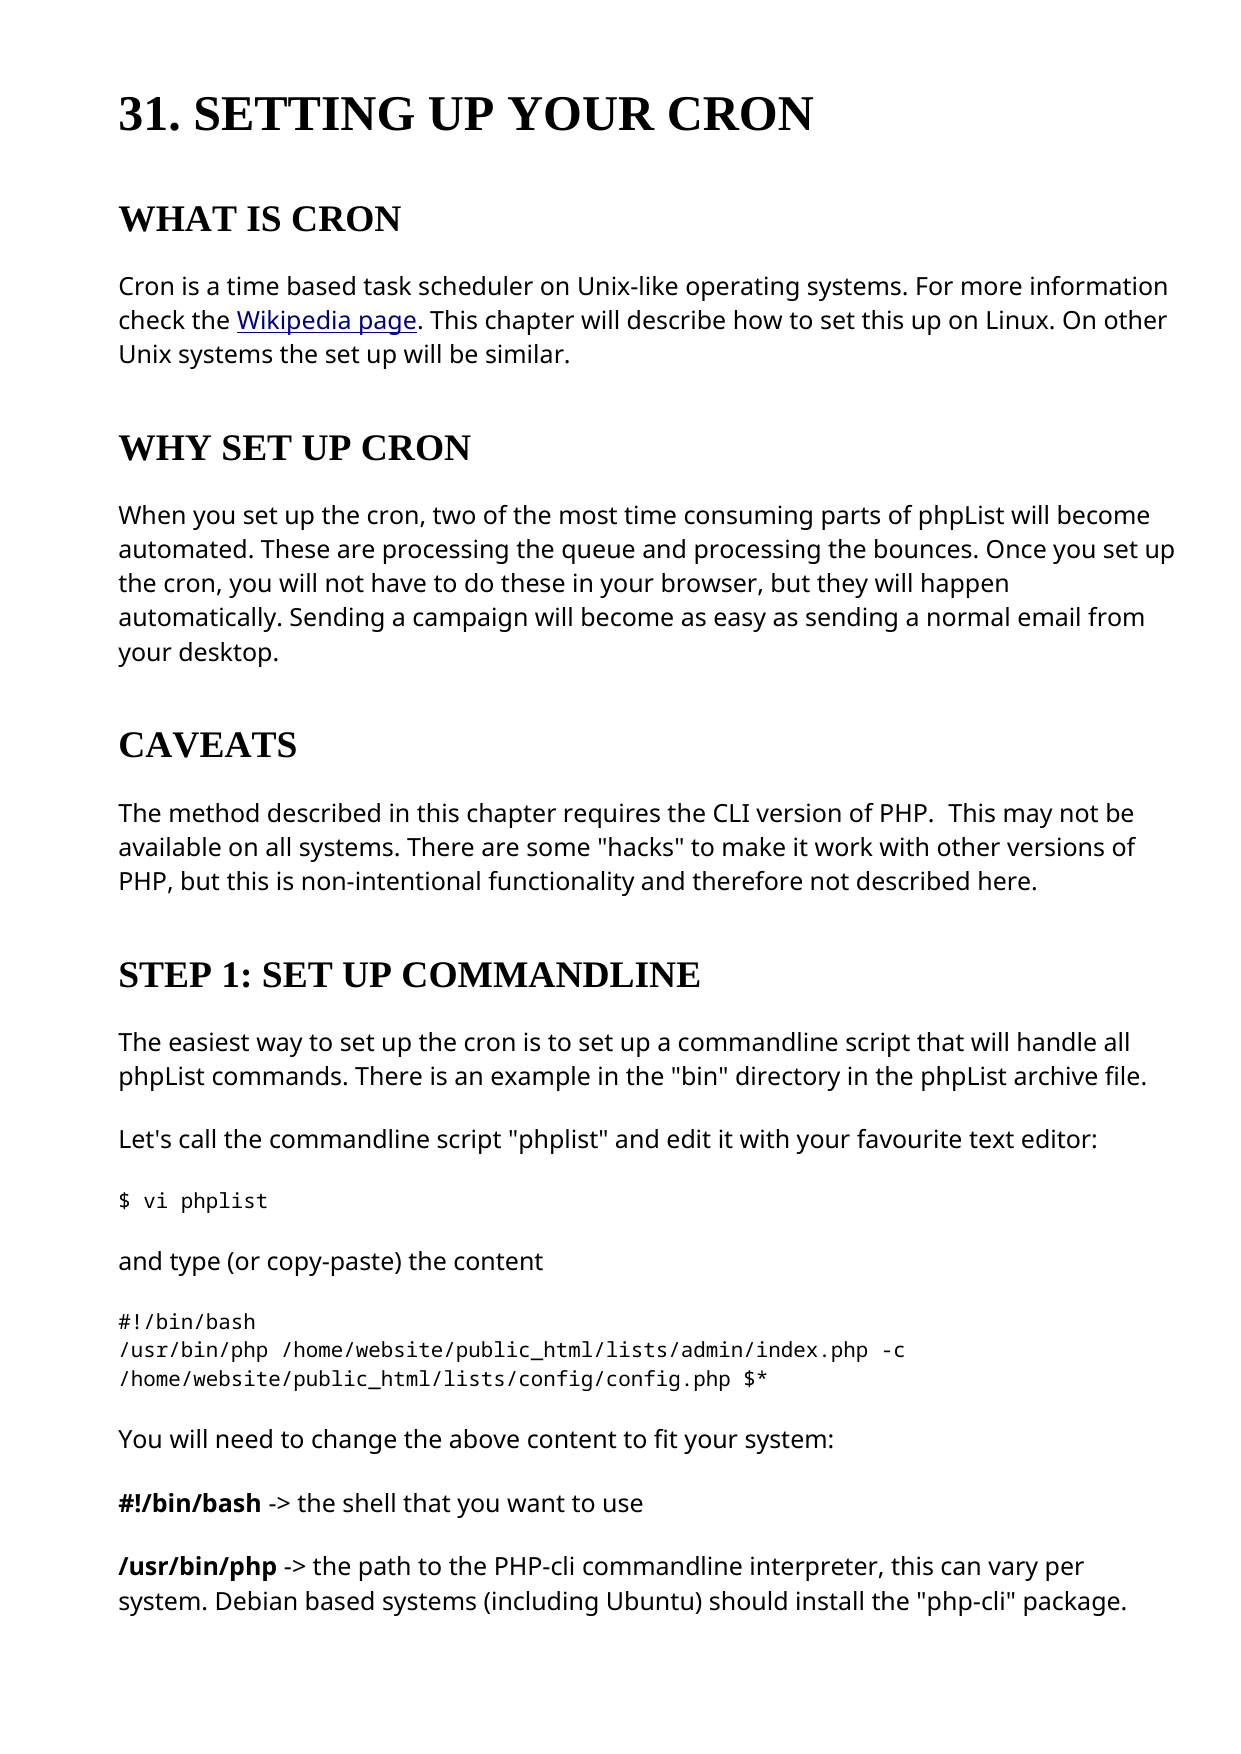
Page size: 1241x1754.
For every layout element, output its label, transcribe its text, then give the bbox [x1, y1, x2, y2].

text /usr/bin/php -> the path to the PHP-cli commandline interpreter, this can vary per system. Debian based systems (including Ubuntu) should install the "php-cli" package. [118, 1549, 1181, 1617]
text You will need to change the above content to fit your system: [118, 1422, 1181, 1456]
text When you set up the cron, two of the most time consuming parts of phpList will become automated. These are processing the queue and processing the bounces. Once you set up the cron, you will not have to do these in your browser, but they will happen automatically. Sending a campaign will become as easy as sending a normal email from your desktop. [118, 498, 1181, 668]
text /usr/bin/php /home/website/public_html/lists/admin/index.php -c /home/website/public_html/lists/config/config.php $* [118, 1336, 1181, 1392]
text Let's call the commandline script "phplist" and edit it with your favourite text editor: [118, 1122, 1181, 1156]
text $ vi phplist [118, 1186, 1181, 1214]
text and type (or copy-paste) the content [118, 1244, 1181, 1278]
subtitle Why set up cron [118, 425, 1181, 468]
text #!/bin/bash -> the shell that you want to use [118, 1486, 1181, 1519]
subtitle 31. Setting up your Cron [118, 84, 1181, 142]
subtitle What is cron [118, 196, 1181, 239]
text Cron is a time based task scheduler on Unix-like operating systems. For more information check the Wikipedia page. This chapter will describe how to set this up on Linux. On other Unix systems the set up will be similar. [118, 269, 1181, 371]
subtitle Caveats [118, 723, 1181, 766]
subtitle Step 1: set up commandline [118, 952, 1181, 995]
text The easiest way to set up the cron is to set up a commandline script that will handle all phpList commands. There is an example in the "bin" directory in the phpList archive file. [118, 1024, 1181, 1093]
text #!/bin/bash [118, 1307, 1181, 1336]
text The method described in this chapter requires the CLI version of PHP. This may not be available on all systems. There are some "hacks" to make it work with other versions of PHP, but this is non-intentional functionality and therefore not described here. [118, 795, 1181, 897]
